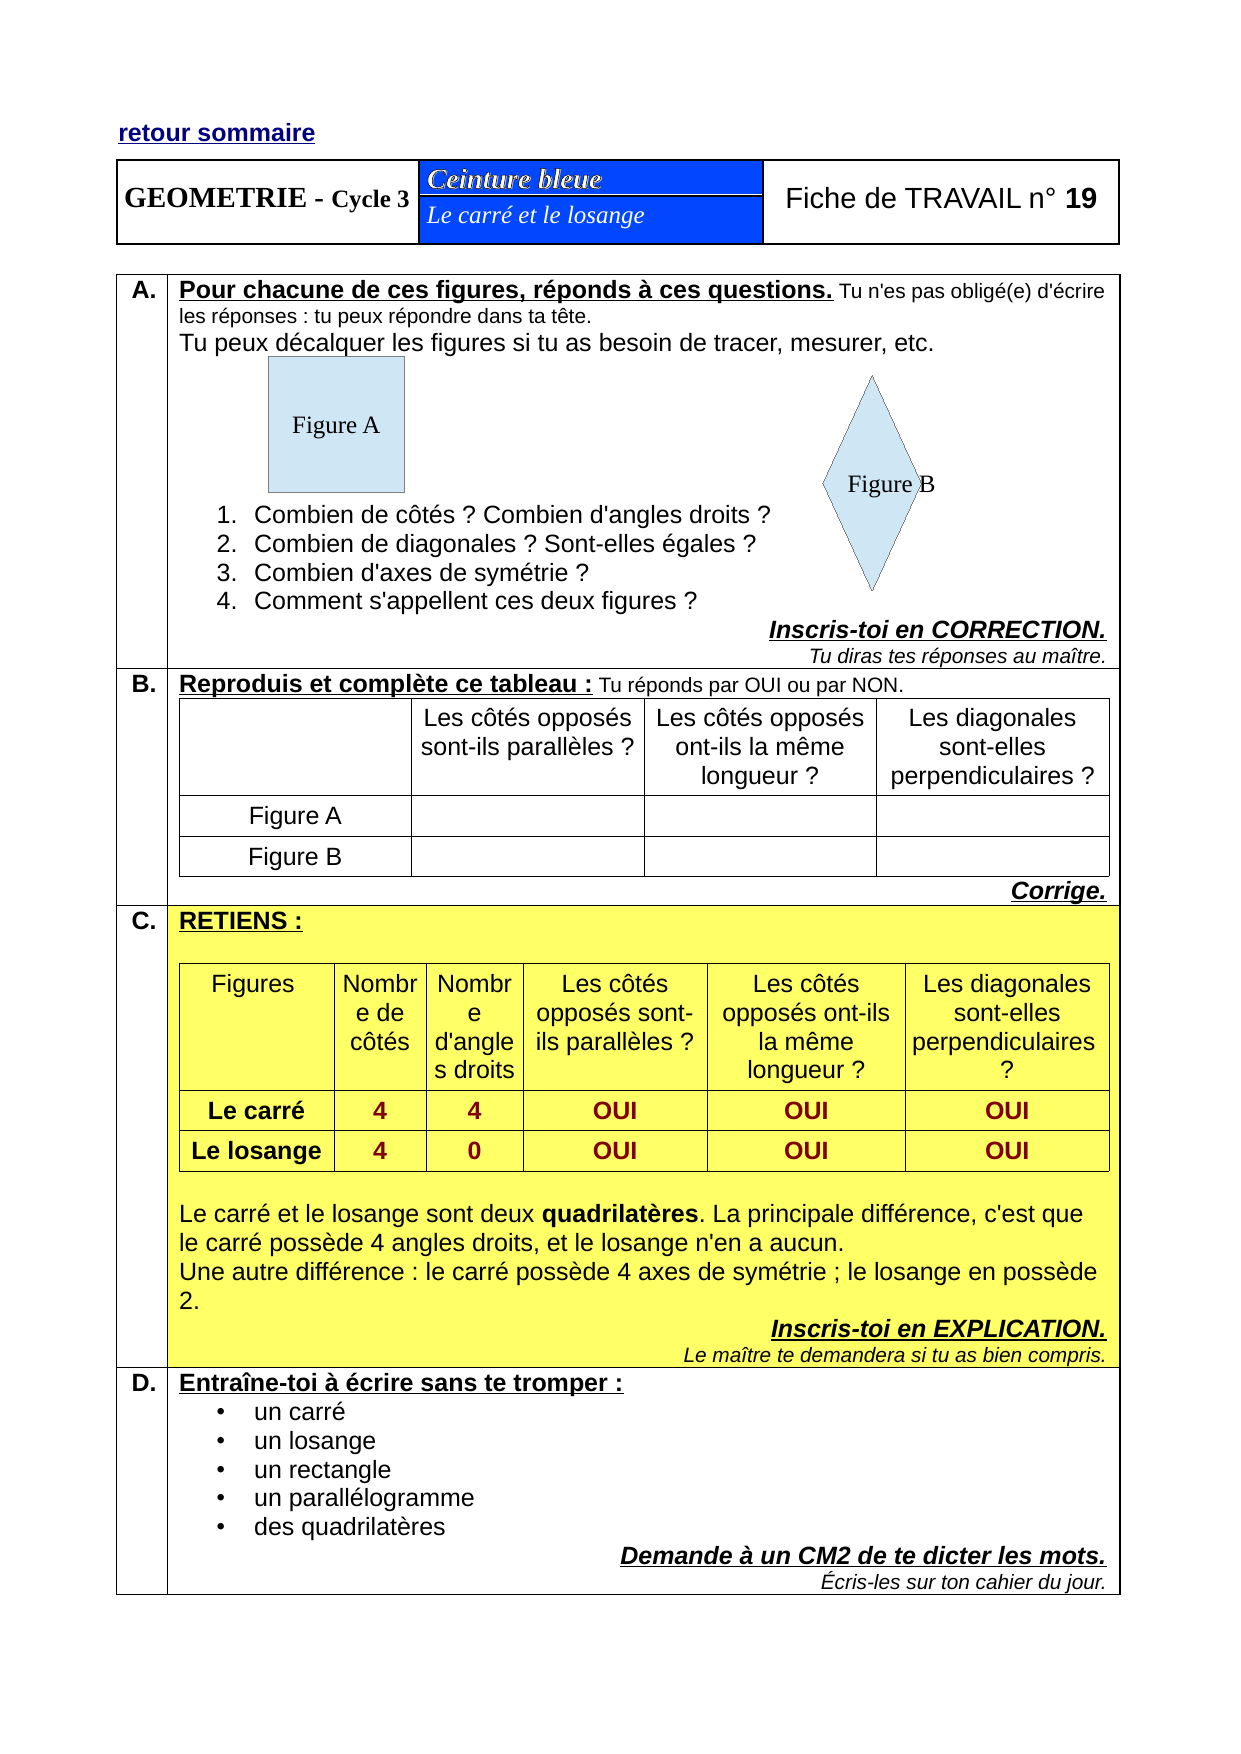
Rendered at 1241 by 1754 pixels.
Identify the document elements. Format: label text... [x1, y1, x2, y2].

table_cell 4 [427, 1091, 523, 1130]
table_cell [877, 796, 1109, 836]
table_cell OUI [708, 1091, 905, 1130]
table_header GEOMETRIE - Cycle 3 [118, 161, 418, 243]
table_cell [877, 837, 1109, 876]
table_cell Le carré [180, 1091, 334, 1130]
table_cell Reproduis et complète ce tableau : Tu réponds par OUI ou par NON. Corrige. [168, 669, 1119, 905]
table_header Les côtés opposés ont-ils la même longueur ? [645, 699, 876, 795]
table_cell [412, 796, 644, 836]
table_cell [412, 837, 644, 876]
table_header Fiche de TRAVAIL n° 19 [764, 161, 1118, 243]
table_cell B. [117, 669, 167, 905]
table_cell OUI [906, 1091, 1109, 1130]
table_header [180, 699, 411, 795]
table_header Les côtés opposés sont-ils parallèles ? [412, 699, 644, 795]
table_header Nombre de côtés [335, 964, 426, 1090]
table_header Nombre d'angles droits [427, 964, 523, 1090]
table_cell OUI [906, 1131, 1109, 1171]
table_cell OUI [524, 1131, 707, 1171]
table_cell C. [117, 906, 167, 1367]
table_cell OUI [708, 1131, 905, 1171]
table_cell RETIENS : Le carré et le losange sont deux quadrilatères. La principale différence, c'est que le carré possède 4 angles droits, et le losange n'en a aucun. Une autre différence : le carré possède 4 axes de symétrie ; le losange en possède 2. Inscris-toi en EXPLICATION. Le maître te demandera si tu as bien compris. [168, 906, 1119, 1367]
table_cell Le losange [180, 1131, 334, 1171]
table_cell Entraîne-toi à écrire sans te tromper : un carré un losange un rectangle un parallélogramme des quadrilatères Demande à un CM2 de te dicter les mots. Écris-les sur ton cahier du jour. [168, 1368, 1119, 1594]
table_header Figures [180, 964, 334, 1090]
table_header Les côtés opposés ont-ils la même longueur ? [708, 964, 905, 1090]
table_cell OUI [524, 1091, 707, 1130]
text retour sommaire [118, 118, 1122, 147]
table_header A. [117, 275, 167, 668]
table_header Ceinture bleue [420, 161, 762, 194]
table_header Les diagonales sont-elles perpendiculaires ? [906, 964, 1109, 1090]
table_cell Figure B [180, 837, 411, 876]
table_header Les côtés opposés sont-ils parallèles ? [524, 964, 707, 1090]
table_cell [645, 837, 876, 876]
table_cell [645, 796, 876, 836]
table_cell 4 [335, 1131, 426, 1171]
table_header Pour chacune de ces figures, réponds à ces questions. Tu n'es pas obligé(e) d'écrire les réponses : tu peux répondre dans ta tête. Tu peux décalquer les figures si tu as besoin de tracer, mesurer, etc. Combien de côtés ? Combien d'angles droits ? Combien de diagonales ? Sont-elles égales ? Combien d'axes de symétrie ? Comment s'appellent ces deux figures ? Inscris-toi en CORRECTION. Tu diras tes réponses au maître. [168, 275, 1119, 668]
table_cell Figure A [180, 796, 411, 836]
table_cell Le carré et le losange [420, 197, 762, 243]
table_cell 0 [427, 1131, 523, 1171]
table_cell 4 [335, 1091, 426, 1130]
table_header Les diagonales sont-elles perpendiculaires ? [877, 699, 1109, 795]
table_cell D. [117, 1368, 167, 1594]
